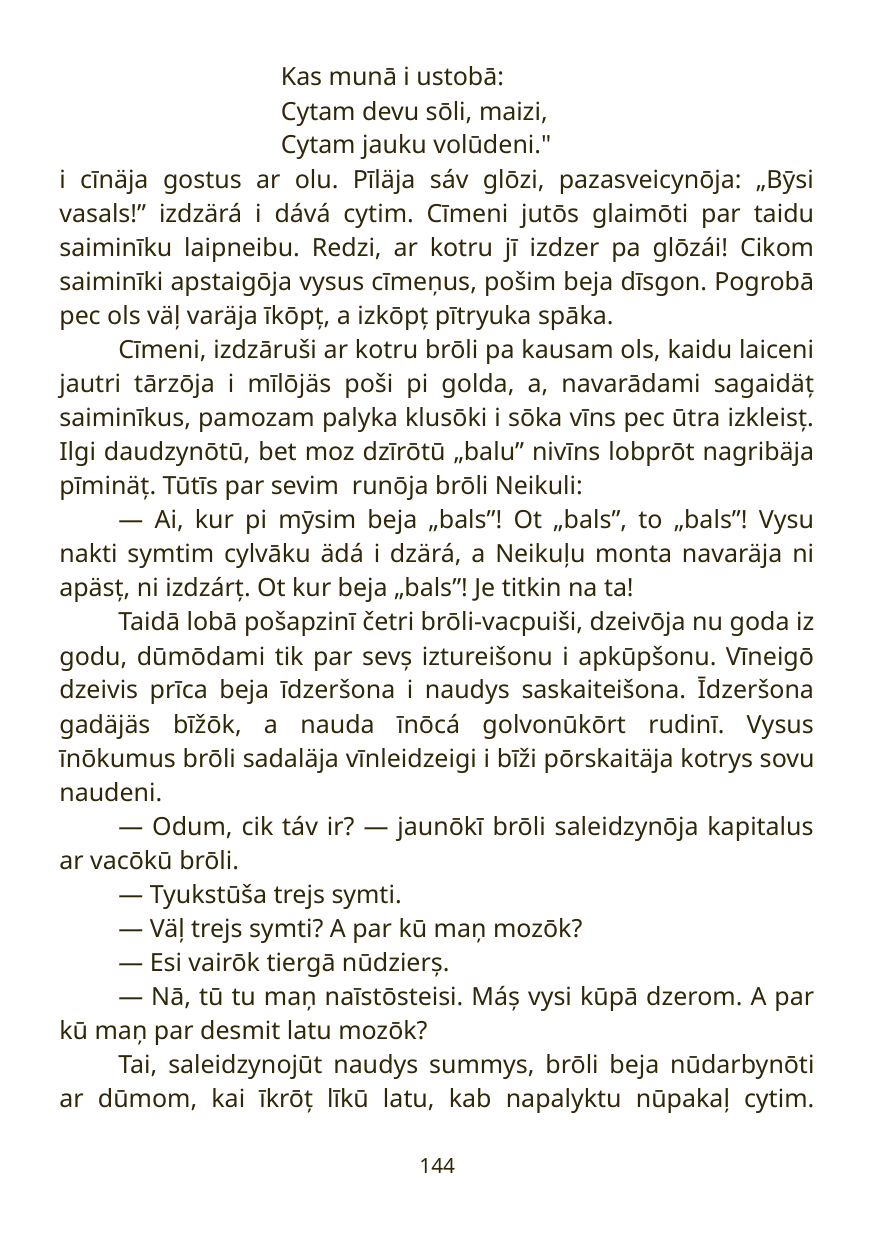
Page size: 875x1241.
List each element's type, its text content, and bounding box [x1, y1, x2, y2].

text Tai, saleidzynojūt naudys summys, brōli beja nūdarbynōti ar dūmom, kai īkrōț līkū latu, kab napalyktu nūpakaļ cytim. [59, 1047, 815, 1115]
text Taidā lobā pošapzinī četri brōli-vacpuiši, dzeivōja nu goda iz godu, dūmōdami tik par sevș iztureišonu i apkūpšonu. Vīneigō dzeivis prīca beja īdzeršona i naudys saskaiteišona. Īdzeršona gadäjäs bīžōk, a nauda īnōcá golvonūkōrt rudinī. Vysus īnōkumus brōli sadaläja vīnleidzeigi i bīži pōrskaitäja kotrys sovu naudeni. [59, 604, 815, 808]
text — Väļ trejs symti? A par kū maņ mozōk? [59, 911, 815, 945]
text Cytam devu sōli, maizi, [59, 93, 815, 127]
text — Tyukstūša trejs symti. [59, 877, 815, 911]
text Kas munā i ustobā: [59, 59, 815, 93]
text Cīmeni, izdzāruši ar kotru brōli pa kausam ols, kaidu laiceni jautri tārzōja i mīlōjäs poši pi golda, a, navarādami sagaidäț saiminīkus, pamozam palyka klusōki i sōka vīns pec ūtra izkleisț. Ilgi daudzynōtū, bet moz dzīrōtū „balu” nivīns lobprōt nagribäja pīminäț. Tūtīs par sevim runōja brōli Neikuli: [59, 332, 815, 502]
text — Nā, tū tu maņ naīstōsteisi. Máș vysi kūpā dzerom. A par kū maņ par desmit latu mozōk? [59, 979, 815, 1047]
text — Odum, cik táv ir? — jaunōkī brōli saleidzynōja kapitalus ar vacōkū brōli. [59, 808, 815, 877]
text — Ai, kur pi mȳsim beja „bals”! Ot „bals”, to „bals”! Vysu nakti symtim cylvāku ädá i dzärá, a Neikuļu monta navaräja ni apäsț, ni izdzárț. Ot kur beja „bals”! Je titkin na ta! [59, 502, 815, 604]
text i cīnäja gostus ar olu. Pīläja sáv glōzi, pazasveicynōja: „Bȳsi vasals!” izdzärá i dává cytim. Cīmeni jutōs glaimōti par taidu saiminīku laipneibu. Redzi, ar kotru jī izdzer pa glōzái! Cikom saiminīki apstaigōja vysus cīmeņus, pošim beja dīsgon. Pogrobā pec ols väļ varäja īkōpț, a izkōpț pītryuka spāka. [59, 161, 815, 332]
text — Esi vairōk tiergā nūdzierș. [59, 945, 815, 979]
text Cytam jauku volūdeni." [59, 127, 815, 161]
